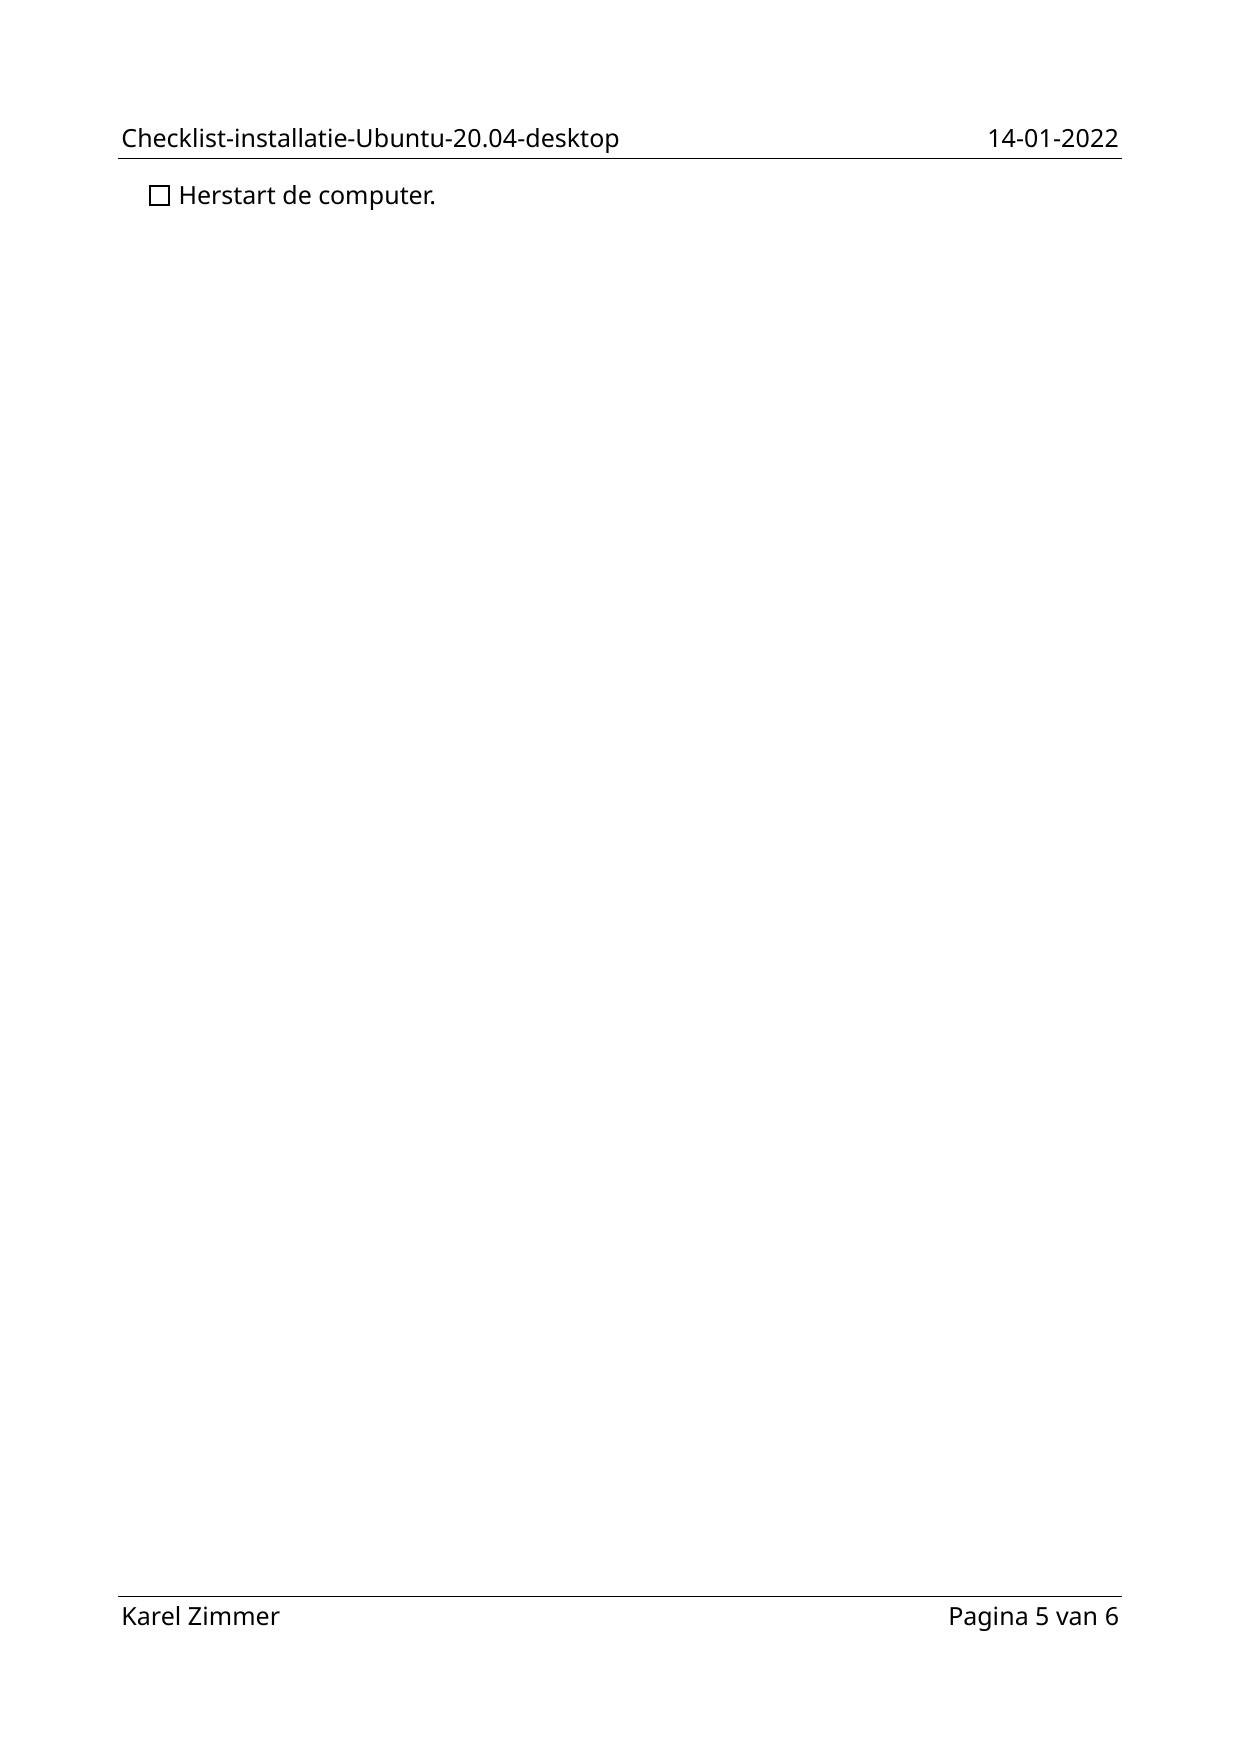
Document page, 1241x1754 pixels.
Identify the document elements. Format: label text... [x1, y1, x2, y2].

table_cell Herstart de computer. [177, 177, 1121, 213]
table_cell [141, 177, 177, 213]
